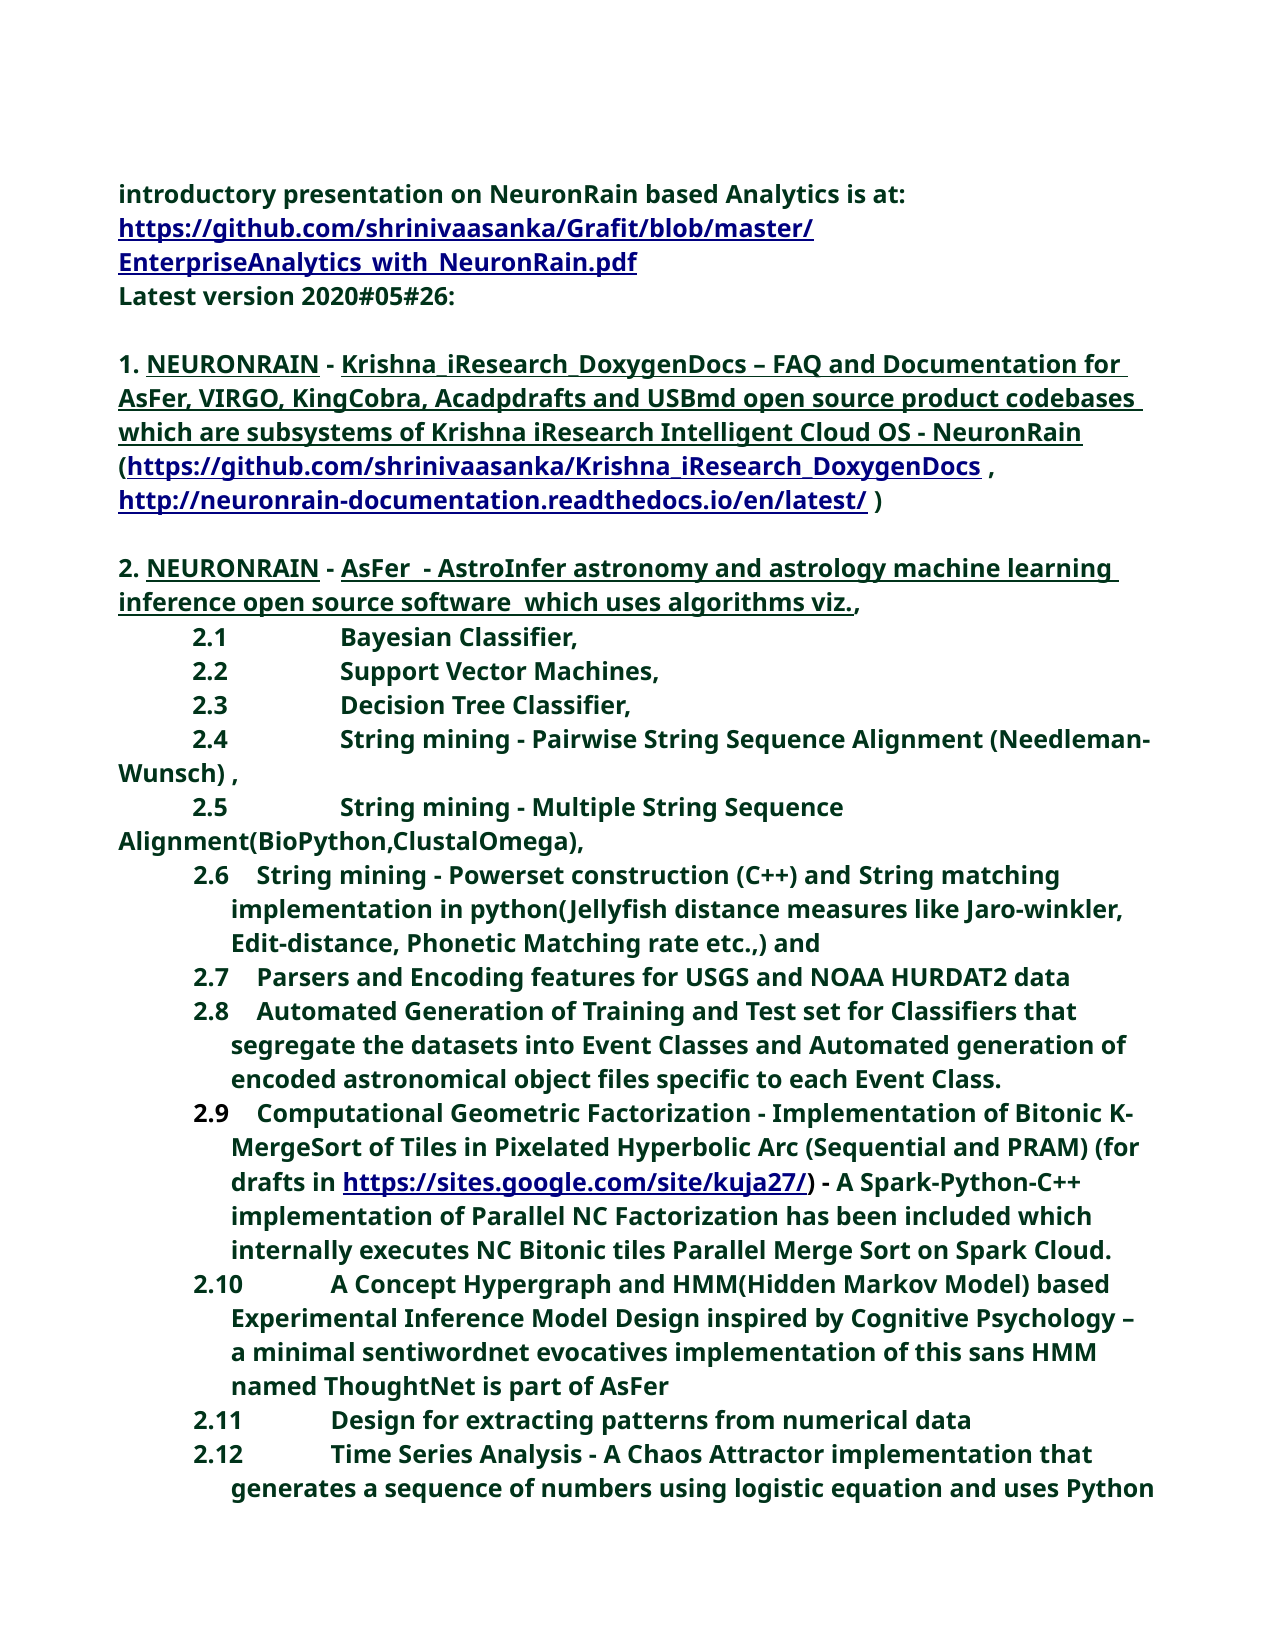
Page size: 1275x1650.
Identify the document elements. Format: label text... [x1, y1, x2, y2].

text 2.5 String mining - Multiple String Sequence Alignment(BioPython,ClustalOmega), [118, 789, 1157, 858]
text 2.2 Support Vector Machines, [118, 653, 1157, 687]
text Latest version 2020#05#26: [118, 278, 1157, 313]
list Automated Generation of Training and Test set for Classifiers that segregate the datasets into Event Classes and Automated generation of encoded astronomical object files specific to each Event Class. [193, 994, 1157, 1096]
text introductory presentation on NeuronRain based Analytics is at: [118, 176, 1157, 210]
text 1. NEURONRAIN - Krishna_iResearch_DoxygenDocs – FAQ and Documentation for AsFer, VIRGO, KingCobra, Acadpdrafts and USBmd open source product codebases which are subsystems of Krishna iResearch Intelligent Cloud OS - NeuronRain [118, 347, 1157, 449]
text 2. NEURONRAIN - AsFer - AstroInfer astronomy and astrology machine learning inference open source software which uses algorithms viz., [118, 551, 1157, 619]
list A Concept Hypergraph and HMM(Hidden Markov Model) based Experimental Inference Model Design inspired by Cognitive Psychology – a minimal sentiwordnet evocatives implementation of this sans HMM named ThoughtNet is part of AsFer [193, 1266, 1157, 1403]
list String mining - Powerset construction (C++) and String matching implementation in python(Jellyfish distance measures like Jaro-winkler, Edit-distance, Phonetic Matching rate etc.,) and [193, 858, 1157, 960]
text 2.4 String mining - Pairwise String Sequence Alignment (Needleman-Wunsch) , [118, 721, 1157, 789]
text 2.3 Decision Tree Classifier, [118, 687, 1157, 721]
text 2.1 Bayesian Classifier, [118, 619, 1157, 653]
list Parsers and Encoding features for USGS and NOAA HURDAT2 data [193, 960, 1157, 994]
text https://github.com/shrinivaasanka/Grafit/blob/master/EnterpriseAnalytics_with_NeuronRain.pdf [118, 210, 1157, 278]
list Design for extracting patterns from numerical data [193, 1403, 1157, 1437]
list Time Series Analysis - A Chaos Attractor implementation that generates a sequence of numbers using logistic equation and uses Python [193, 1437, 1157, 1505]
text (https://github.com/shrinivaasanka/Krishna_iResearch_DoxygenDocs , http://neuronrain-documentation.readthedocs.io/en/latest/ ) [118, 449, 1157, 517]
list Computational Geometric Factorization - Implementation of Bitonic K-MergeSort of Tiles in Pixelated Hyperbolic Arc (Sequential and PRAM) (for drafts in https://sites.google.com/site/kuja27/) - A Spark-Python-C++ implementation of Parallel NC Factorization has been included which internally executes NC Bitonic tiles Parallel Merge Sort on Spark Cloud. [193, 1096, 1157, 1266]
